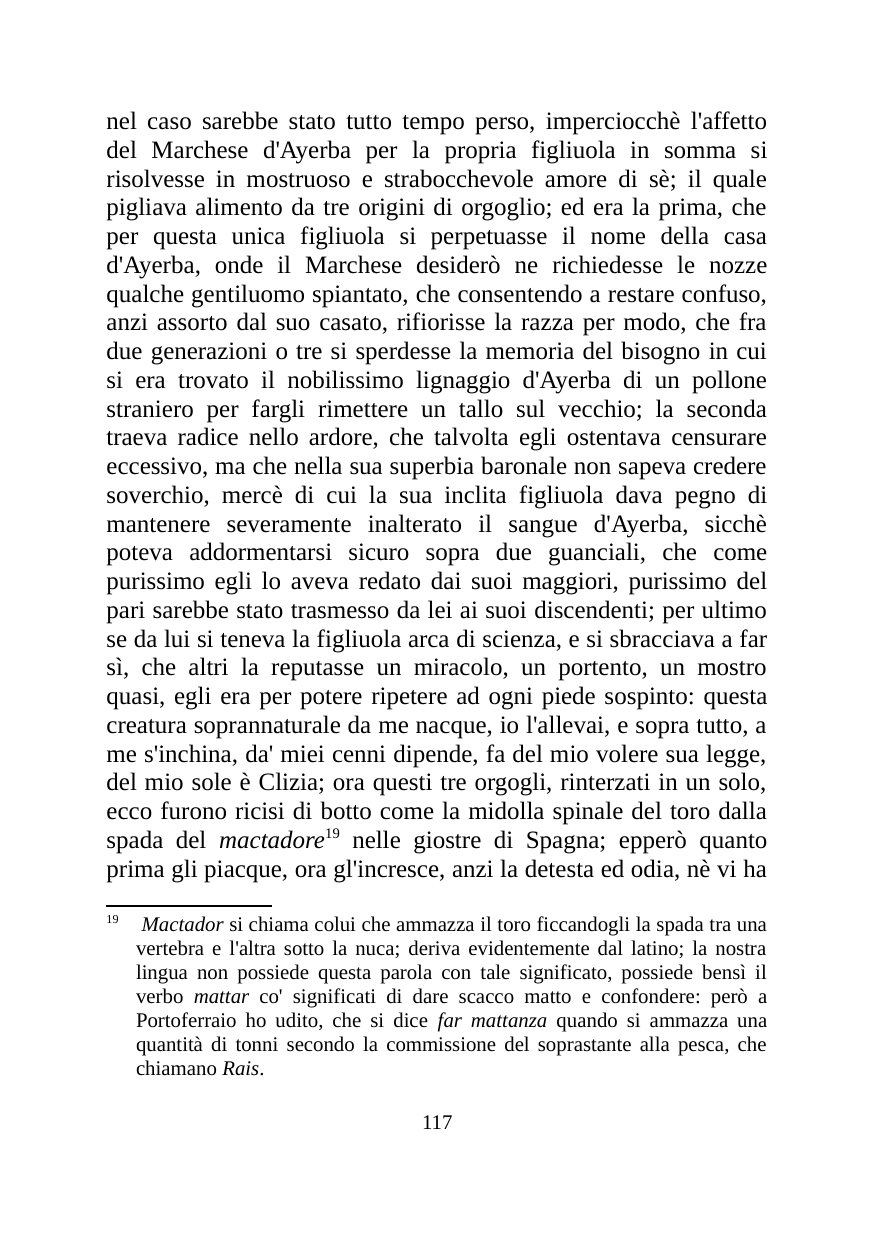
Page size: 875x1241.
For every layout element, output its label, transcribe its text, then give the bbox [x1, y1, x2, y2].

text nel caso sarebbe stato tutto tempo perso, imperciocchè l'affetto del Marchese d'Ayerba per la propria figliuola in somma si risolvesse in mostruoso e strabocchevole amore di sè; il quale pigliava alimento da tre origini di orgoglio; ed era la prima, che per questa unica figliuola si perpetuasse il nome della casa d'Ayerba, onde il Marchese desiderò ne richiedesse le nozze qualche gentiluomo spiantato, che consentendo a restare confuso, anzi assorto dal suo casato, rifiorisse la razza per modo, che fra due generazioni o tre si sperdesse la memoria del bisogno in cui si era trovato il nobilissimo lignaggio d'Ayerba di un pollone straniero per fargli rimettere un tallo sul vecchio; la seconda traeva radice nello ardore, che talvolta egli ostentava censurare eccessivo, ma che nella sua superbia baronale non sapeva credere soverchio, mercè di cui la sua inclita figliuola dava pegno di mantenere severamente inalterato il sangue d'Ayerba, sicchè poteva addormentarsi sicuro sopra due guanciali, che come purissimo egli lo aveva redato dai suoi maggiori, purissimo del pari sarebbe stato trasmesso da lei ai suoi discendenti; per ultimo se da lui si teneva la figliuola arca di scienza, e si sbracciava a far sì, che altri la reputasse un miracolo, un portento, un mostro quasi, egli era per potere ripetere ad ogni piede sospinto: questa creatura soprannaturale da me nacque, io l'allevai, e sopra tutto, a me s'inchina, da' miei cenni dipende, fa del mio volere sua legge, del mio sole è Clizia; ora questi tre orgogli, rinterzati in un solo, ecco furono ricisi di botto come la midolla spinale del toro dalla spada del mactadore nelle giostre di Spagna; epperò quanto prima gli piacque, ora gl'incresce, anzi la detesta ed odia, nè vi ha [106, 106, 768, 882]
text Mactador si chiama colui che ammazza il toro ficcandogli la spada tra una vertebra e l'altra sotto la nuca; deriva evidentemente dal latino; la nostra lingua non possiede questa parola con tale significato, possiede bensì il verbo mattar co' significati di dare scacco matto e confondere: però a Portoferraio ho udito, che si dice far mattanza quando si ammazza una quantità di tonni secondo la commissione del soprastante alla pesca, che chiamano Rais. [106, 912, 768, 1080]
